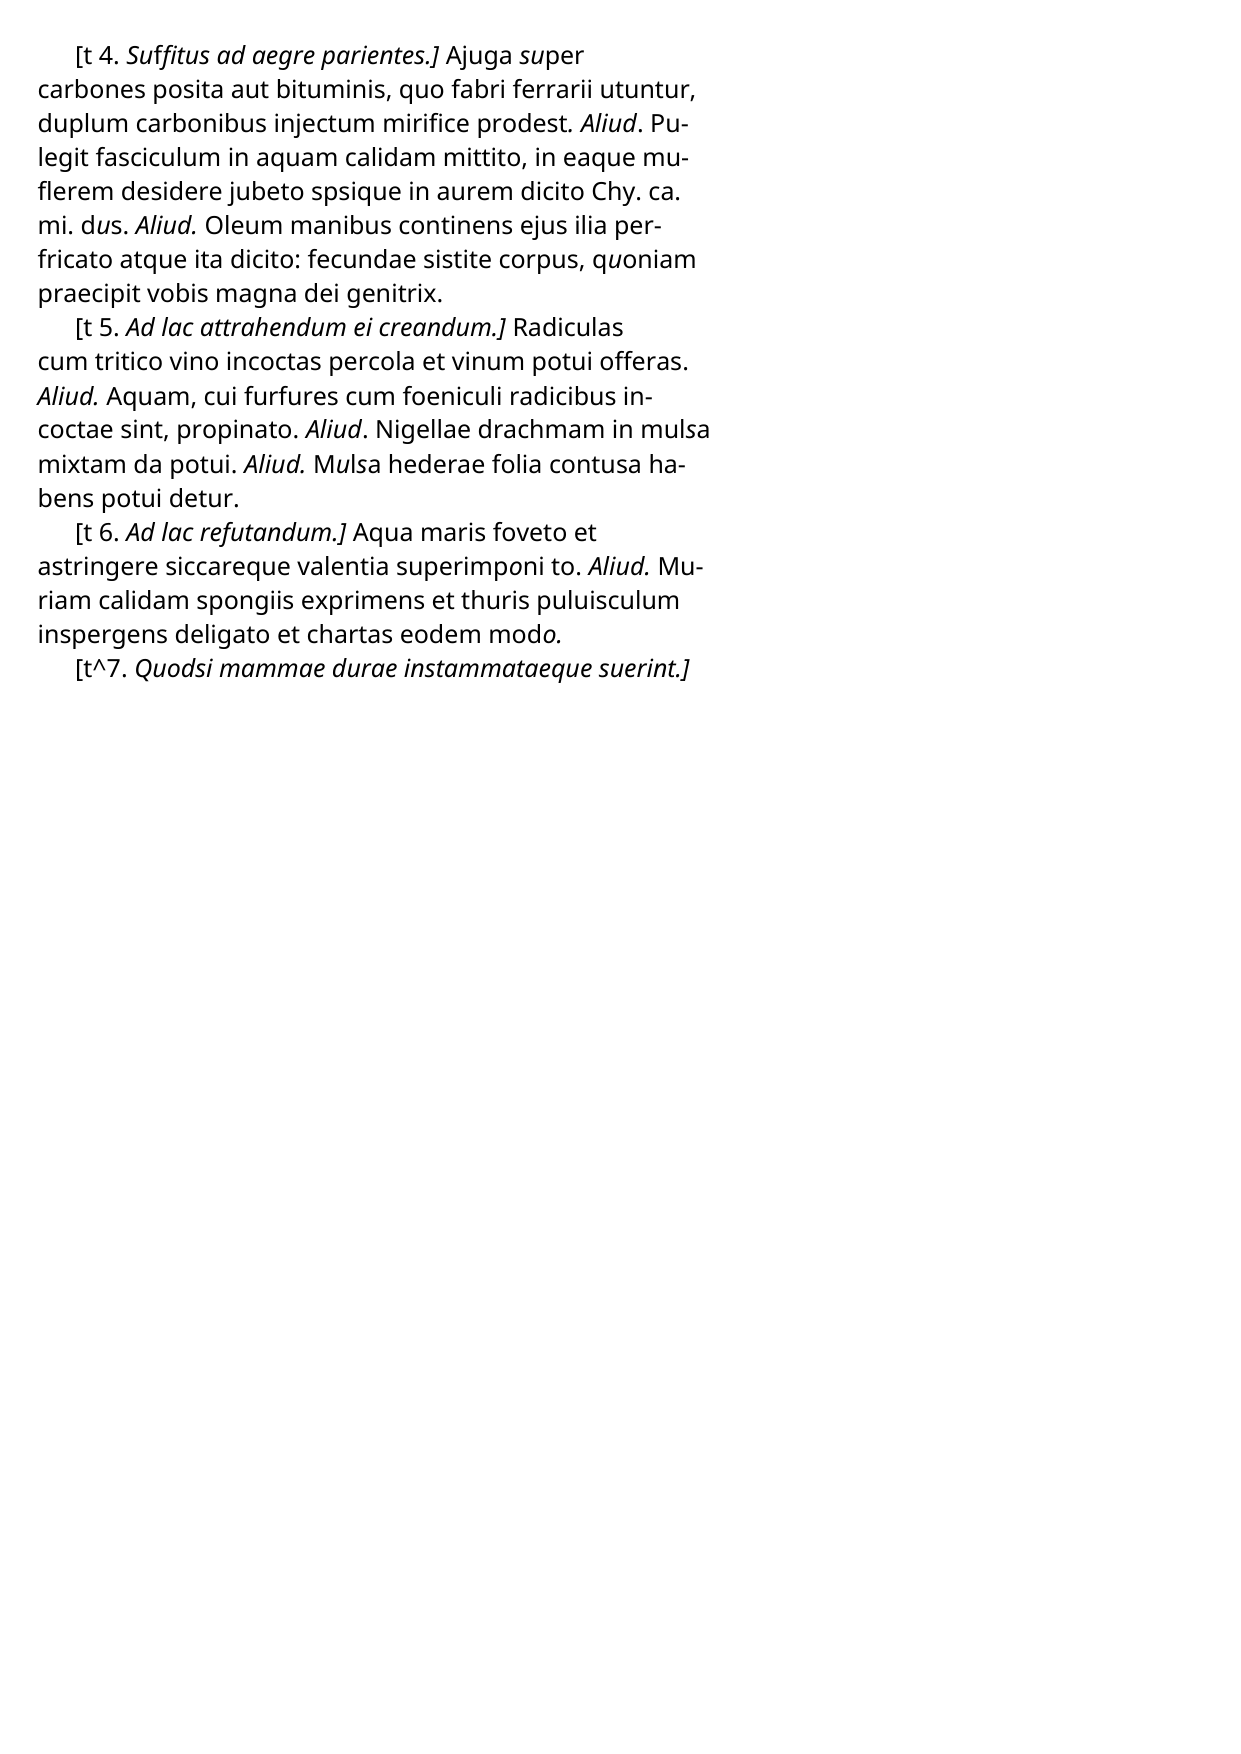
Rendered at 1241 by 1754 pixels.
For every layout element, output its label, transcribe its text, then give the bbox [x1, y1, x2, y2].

text [t 4. Suffitus ad aegre parientes.] Ajuga super carbones posita aut bituminis, quo fabri ferrarii utuntur, duplum carbonibus injectum mirifice prodest. Aliud. Pu- legit fasciculum in aquam calidam mittito, in eaque mu- flerem desidere jubeto spsique in aurem dicito Chy. ca. mi. dus. Aliud. Oleum manibus continens ejus ilia per- fricato atque ita dicito: fecundae sistite corpus, quoniam praecipit vobis magna dei genitrix. [37, 37, 1203, 310]
text [t^7. Quodsi mammae durae instammataeque suerint.] [37, 651, 1203, 685]
text [t 6. Ad lac refutandum.] Aqua maris foveto et astringere siccareque valentia superimponi to. Aliud. Mu- riam calidam spongiis exprimens et thuris puluisculum inspergens deligato et chartas eodem modo. [37, 514, 1203, 651]
text [t 5. Ad lac attrahendum ei creandum.] Radiculas cum tritico vino incoctas percola et vinum potui offeras. Aliud. Aquam, cui furfures cum foeniculi radicibus in- coctae sint, propinato. Aliud. Nigellae drachmam in mulsa mixtam da potui. Aliud. Mulsa hederae folia contusa ha- bens potui detur. [37, 310, 1203, 514]
